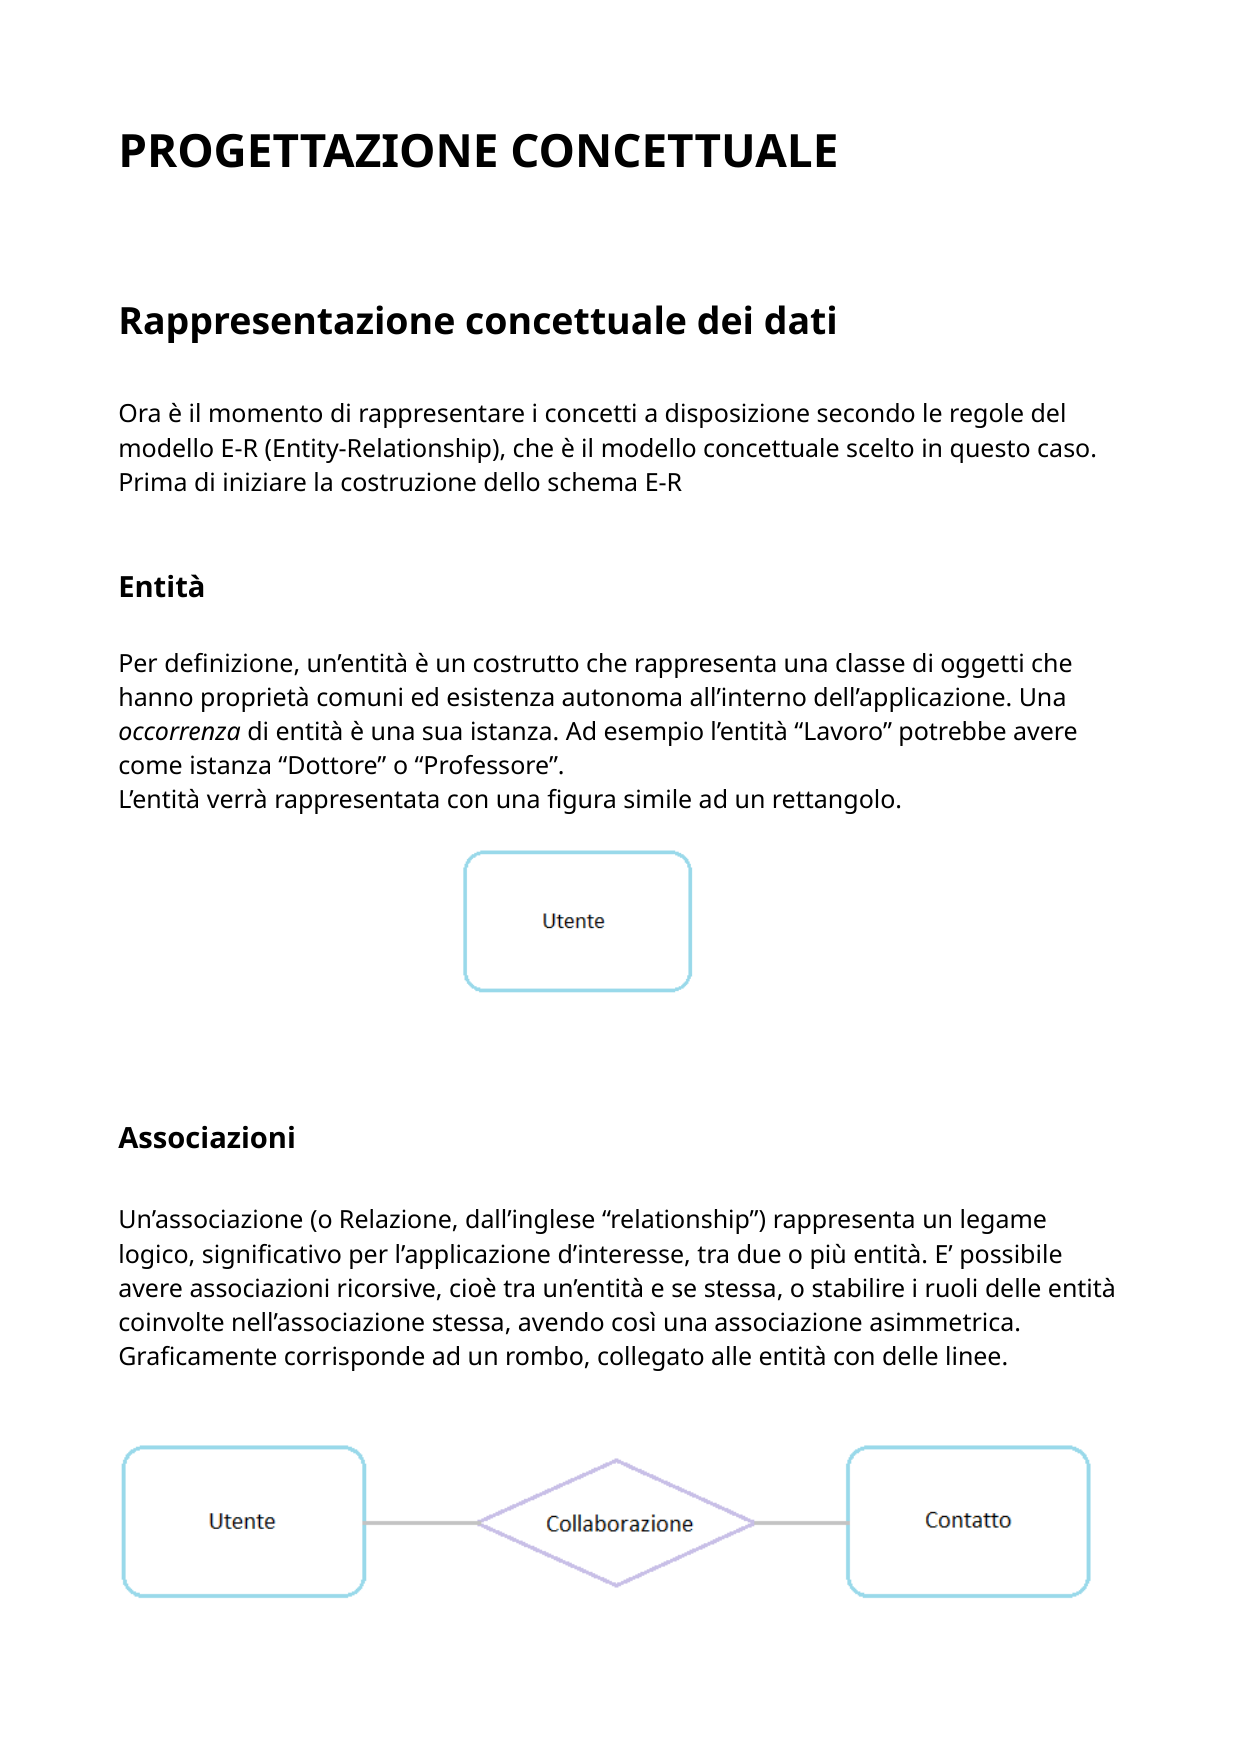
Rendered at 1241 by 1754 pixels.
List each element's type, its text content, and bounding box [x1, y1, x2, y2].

text Per definizione, un’entità è un costrutto che rappresenta una classe di oggetti che hanno proprietà comuni ed esistenza autonoma all’interno dell’applicazione. Una occorrenza di entità è una sua istanza. Ad esempio l’entità “Lavoro” potrebbe avere come istanza “Dottore” o “Professore”. [118, 646, 1122, 782]
text Entità [118, 566, 1122, 606]
text Prima di iniziare la costruzione dello schema E-R [118, 464, 1122, 498]
text Rappresentazione concettuale dei dati [118, 294, 1122, 345]
picture [462, 847, 697, 996]
text Ora è il momento di rappresentare i concetti a disposizione secondo le regole del modello E-R (Entity-Relationship), che è il modello concettuale scelto in questo caso. [118, 396, 1122, 464]
text Associazioni [118, 1117, 1122, 1157]
text Un’associazione (o Relazione, dall’inglese “relationship”) rappresenta un legame logico, significativo per l’applicazione d’interesse, tra due o più entità. E’ possibile avere associazioni ricorsive, cioè tra un’entità e se stessa, o stabilire i ruoli delle entità coinvolte nell’associazione stessa, avendo così una associazione asimmetrica. [118, 1202, 1122, 1338]
picture [118, 1443, 1123, 1602]
text PROGETTAZIONE CONCETTUALE [118, 118, 1122, 181]
text L’entità verrà rappresentata con una figura simile ad un rettangolo. [118, 782, 1122, 816]
text Graficamente corrisponde ad un rombo, collegato alle entità con delle linee. [118, 1338, 1122, 1372]
